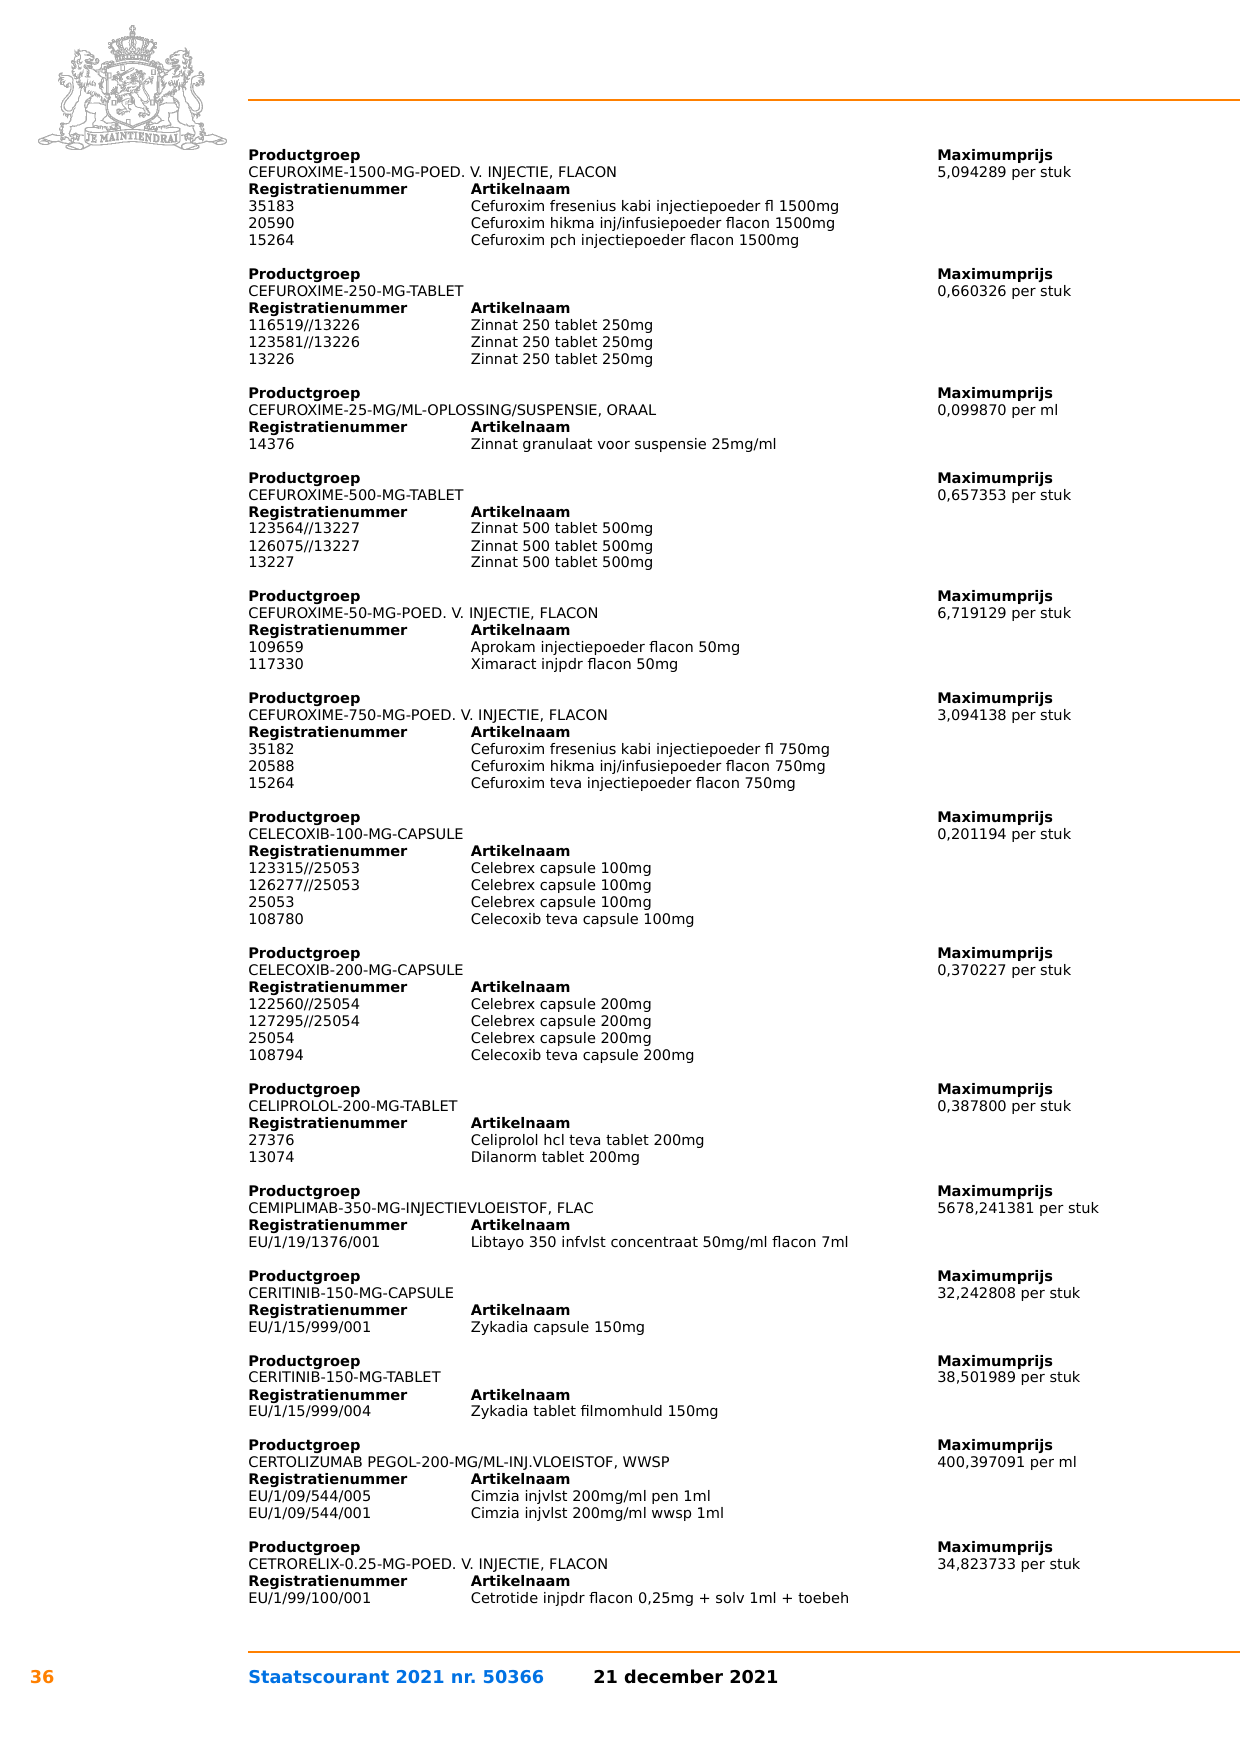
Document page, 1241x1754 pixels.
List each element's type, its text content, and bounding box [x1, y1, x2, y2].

table_cell Maximumprijs [931, 588, 1163, 605]
table_cell Maximumprijs [931, 945, 1163, 962]
table_cell [931, 1573, 1163, 1590]
table_cell CETRORELIX-0.25-MG-POED. V. INJECTIE, FLACON [248, 1556, 931, 1573]
table_cell 35182 [248, 741, 464, 758]
table_cell [248, 928, 1163, 945]
table_cell Productgroep [248, 945, 464, 962]
table_cell Zinnat 500 tablet 500mg [465, 554, 1163, 571]
table_cell [931, 181, 1163, 198]
table_cell Artikelnaam [465, 724, 931, 741]
table_cell CERTOLIZUMAB PEGOL-200-MG/ML-INJ.VLOEISTOF, WWSP [248, 1454, 931, 1471]
table_cell [248, 249, 1163, 266]
table_cell EU/1/09/544/005 [248, 1488, 464, 1505]
table_cell Productgroep [248, 147, 464, 164]
table_cell Registratienummer [248, 1386, 464, 1403]
table_cell Cefuroxim hikma inj/infusiepoeder flacon 750mg [465, 758, 1163, 775]
table_cell Cefuroxim hikma inj/infusiepoeder flacon 1500mg [465, 215, 1163, 232]
table_cell Artikelnaam [465, 1471, 931, 1488]
table_cell [465, 588, 931, 605]
table_cell CELIPROLOL-200-MG-TABLET [248, 1098, 931, 1115]
table_cell 400,397091 per ml [931, 1454, 1163, 1471]
table_cell [465, 470, 931, 486]
table_cell Registratienummer [248, 1115, 464, 1132]
table_cell Aprokam injectiepoeder flacon 50mg [465, 639, 1163, 656]
table_cell [931, 504, 1163, 520]
table_cell Cefuroxim fresenius kabi injectiepoeder fl 750mg [465, 741, 1163, 758]
table_cell Celecoxib teva capsule 200mg [465, 1047, 1163, 1064]
table_cell [248, 1420, 1163, 1437]
table_cell [248, 571, 1163, 588]
table_cell EU/1/09/544/001 [248, 1505, 464, 1522]
table_cell Registratienummer [248, 419, 464, 436]
table_cell [931, 419, 1163, 436]
table_cell Registratienummer [248, 979, 464, 996]
table_cell 15264 [248, 232, 464, 249]
table_cell [465, 1437, 931, 1454]
table_cell 122560//25054 [248, 996, 464, 1013]
table_cell 123564//13227 [248, 520, 464, 537]
table_cell 25053 [248, 894, 464, 911]
table_cell Celebrex capsule 200mg [465, 1013, 1163, 1030]
table_cell [465, 809, 931, 826]
table_cell Celebrex capsule 200mg [465, 1030, 1163, 1047]
table_cell 126277//25053 [248, 877, 464, 894]
table_cell CEFUROXIME-1500-MG-POED. V. INJECTIE, FLACON [248, 164, 931, 181]
table_cell 13074 [248, 1149, 464, 1166]
table_cell Artikelnaam [465, 843, 931, 860]
table_cell [248, 673, 1163, 690]
table_cell [248, 1166, 1163, 1183]
table_cell 27376 [248, 1132, 464, 1149]
table_cell Cetrotide injpdr flacon 0,25mg + solv 1ml + toebeh [465, 1590, 1163, 1607]
table_cell 0,660326 per stuk [931, 283, 1163, 300]
table_cell Registratienummer [248, 1217, 464, 1233]
table_cell Celebrex capsule 100mg [465, 877, 1163, 894]
table_cell CELECOXIB-200-MG-CAPSULE [248, 962, 931, 979]
table_cell Productgroep [248, 1539, 464, 1556]
table_cell [465, 147, 931, 164]
table_cell Registratienummer [248, 1573, 464, 1590]
table_cell [465, 945, 931, 962]
table_cell 108780 [248, 911, 464, 928]
table_cell 116519//13226 [248, 317, 464, 334]
table_cell Zinnat 250 tablet 250mg [465, 334, 1163, 351]
table_cell Registratienummer [248, 504, 464, 520]
table_cell [931, 1386, 1163, 1403]
table_cell 14376 [248, 436, 464, 452]
table_cell Maximumprijs [931, 1437, 1163, 1454]
table_cell 38,501989 per stuk [931, 1369, 1163, 1386]
table_cell Artikelnaam [465, 1573, 931, 1590]
table_cell Maximumprijs [931, 147, 1163, 164]
table_cell 32,242808 per stuk [931, 1285, 1163, 1301]
table_cell Zinnat 250 tablet 250mg [465, 351, 1163, 368]
table_cell Zinnat 500 tablet 500mg [465, 538, 1163, 554]
table_cell Productgroep [248, 690, 464, 707]
table_cell 0,387800 per stuk [931, 1098, 1163, 1115]
table_cell 0,370227 per stuk [931, 962, 1163, 979]
table_cell Productgroep [248, 1183, 464, 1199]
table_cell Artikelnaam [465, 622, 931, 639]
table_cell Cefuroxim teva injectiepoeder flacon 750mg [465, 775, 1163, 792]
table_cell [465, 1539, 931, 1556]
table_cell Productgroep [248, 1437, 464, 1454]
table_cell Maximumprijs [931, 1268, 1163, 1284]
table_cell Zykadia capsule 150mg [465, 1319, 1163, 1335]
table_cell Registratienummer [248, 300, 464, 317]
table_cell Registratienummer [248, 724, 464, 741]
table_cell Productgroep [248, 1081, 464, 1098]
table_cell [465, 690, 931, 707]
table_cell Productgroep [248, 385, 464, 402]
table_cell Artikelnaam [465, 1301, 931, 1318]
table_cell Maximumprijs [931, 809, 1163, 826]
table_cell Registratienummer [248, 1301, 464, 1318]
table_cell 0,201194 per stuk [931, 826, 1163, 843]
table_cell Maximumprijs [931, 385, 1163, 402]
table_cell Productgroep [248, 470, 464, 486]
table_cell Dilanorm tablet 200mg [465, 1149, 1163, 1166]
table_cell [931, 1471, 1163, 1488]
table_cell 5678,241381 per stuk [931, 1200, 1163, 1217]
table_cell Registratienummer [248, 1471, 464, 1488]
table_cell [931, 622, 1163, 639]
table_cell [465, 1353, 931, 1369]
table_cell Artikelnaam [465, 979, 931, 996]
table_cell Celecoxib teva capsule 100mg [465, 911, 1163, 928]
table_cell Zinnat granulaat voor suspensie 25mg/ml [465, 436, 1163, 452]
table_cell EU/1/15/999/001 [248, 1319, 464, 1335]
table_cell Maximumprijs [931, 266, 1163, 283]
table_cell [248, 453, 1163, 469]
table_cell CEFUROXIME-25-MG/ML-OPLOSSING/SUSPENSIE, ORAAL [248, 402, 931, 418]
table_cell CEFUROXIME-500-MG-TABLET [248, 486, 931, 503]
table_cell 126075//13227 [248, 538, 464, 554]
table_cell Maximumprijs [931, 1353, 1163, 1369]
table_cell Productgroep [248, 588, 464, 605]
picture [38, 25, 227, 150]
table_cell [465, 1183, 931, 1199]
table_cell 109659 [248, 639, 464, 656]
table_cell Cefuroxim pch injectiepoeder flacon 1500mg [465, 232, 1163, 249]
table_cell [465, 1081, 931, 1098]
table_cell Cefuroxim fresenius kabi injectiepoeder fl 1500mg [465, 198, 1163, 215]
table_cell Celebrex capsule 200mg [465, 996, 1163, 1013]
table_cell 123581//13226 [248, 334, 464, 351]
table_cell 13226 [248, 351, 464, 368]
table_cell Celebrex capsule 100mg [465, 894, 1163, 911]
table_cell 20590 [248, 215, 464, 232]
table_cell 20588 [248, 758, 464, 775]
table_cell Artikelnaam [465, 1386, 931, 1403]
table_cell [248, 792, 1163, 809]
table_cell [465, 385, 931, 402]
table_cell Registratienummer [248, 622, 464, 639]
table_cell 5,094289 per stuk [931, 164, 1163, 181]
table_cell Maximumprijs [931, 1081, 1163, 1098]
table_cell CERITINIB-150-MG-CAPSULE [248, 1285, 931, 1301]
table_cell [931, 1217, 1163, 1233]
table_cell [465, 266, 931, 283]
table_cell Artikelnaam [465, 419, 931, 436]
table_cell Artikelnaam [465, 1217, 931, 1233]
table_cell Zinnat 250 tablet 250mg [465, 317, 1163, 334]
table_cell [931, 843, 1163, 860]
table_cell Maximumprijs [931, 1539, 1163, 1556]
table_cell Zykadia tablet filmomhuld 150mg [465, 1403, 1163, 1420]
table_cell Maximumprijs [931, 1183, 1163, 1199]
table_cell CEFUROXIME-750-MG-POED. V. INJECTIE, FLACON [248, 707, 931, 724]
table_cell Artikelnaam [465, 504, 931, 520]
table_cell Productgroep [248, 1353, 464, 1369]
table_cell 0,657353 per stuk [931, 486, 1163, 503]
table_cell CEMIPLIMAB-350-MG-INJECTIEVLOEISTOF, FLAC [248, 1200, 931, 1217]
table_cell 108794 [248, 1047, 464, 1064]
table_cell 15264 [248, 775, 464, 792]
table_cell Registratienummer [248, 181, 464, 198]
table_cell Maximumprijs [931, 690, 1163, 707]
table_cell 13227 [248, 554, 464, 571]
table_cell Cimzia injvlst 200mg/ml wwsp 1ml [465, 1505, 1163, 1522]
table_cell Zinnat 500 tablet 500mg [465, 520, 1163, 537]
table_cell [248, 130, 1163, 147]
table_cell [931, 1115, 1163, 1132]
table_cell EU/1/15/999/004 [248, 1403, 464, 1420]
table_cell Artikelnaam [465, 181, 931, 198]
table_cell 123315//25053 [248, 860, 464, 877]
table_cell [248, 1251, 1163, 1267]
table_cell 34,823733 per stuk [931, 1556, 1163, 1573]
table_cell 6,719129 per stuk [931, 605, 1163, 622]
table_cell Cimzia injvlst 200mg/ml pen 1ml [465, 1488, 1163, 1505]
table_cell [248, 1064, 1163, 1081]
table_cell 25054 [248, 1030, 464, 1047]
table_cell CEFUROXIME-250-MG-TABLET [248, 283, 931, 300]
table_cell Libtayo 350 infvlst concentraat 50mg/ml flacon 7ml [465, 1234, 1163, 1251]
table_cell 127295//25054 [248, 1013, 464, 1030]
table_cell CELECOXIB-100-MG-CAPSULE [248, 826, 931, 843]
table_cell Ximaract injpdr flacon 50mg [465, 656, 1163, 673]
table_cell 35183 [248, 198, 464, 215]
table_cell [931, 724, 1163, 741]
table_cell Celebrex capsule 100mg [465, 860, 1163, 877]
table_cell [248, 1522, 1163, 1539]
table_cell [248, 1335, 1163, 1352]
table_cell CERITINIB-150-MG-TABLET [248, 1369, 931, 1386]
table_cell Productgroep [248, 1268, 464, 1284]
table_cell Maximumprijs [931, 470, 1163, 486]
table_cell Productgroep [248, 809, 464, 826]
table_cell Productgroep [248, 266, 464, 283]
table_cell 117330 [248, 656, 464, 673]
table_cell Celiprolol hcl teva tablet 200mg [465, 1132, 1163, 1149]
table_cell Artikelnaam [465, 1115, 931, 1132]
table_cell [931, 979, 1163, 996]
table_cell [931, 300, 1163, 317]
table_cell 0,099870 per ml [931, 402, 1163, 418]
table_cell CEFUROXIME-50-MG-POED. V. INJECTIE, FLACON [248, 605, 931, 622]
table_cell EU/1/19/1376/001 [248, 1234, 464, 1251]
table_cell Artikelnaam [465, 300, 931, 317]
table_cell Registratienummer [248, 843, 464, 860]
table_cell [931, 1301, 1163, 1318]
table_cell 3,094138 per stuk [931, 707, 1163, 724]
table_cell [465, 1268, 931, 1284]
table_cell EU/1/99/100/001 [248, 1590, 464, 1607]
table_cell [248, 368, 1163, 384]
